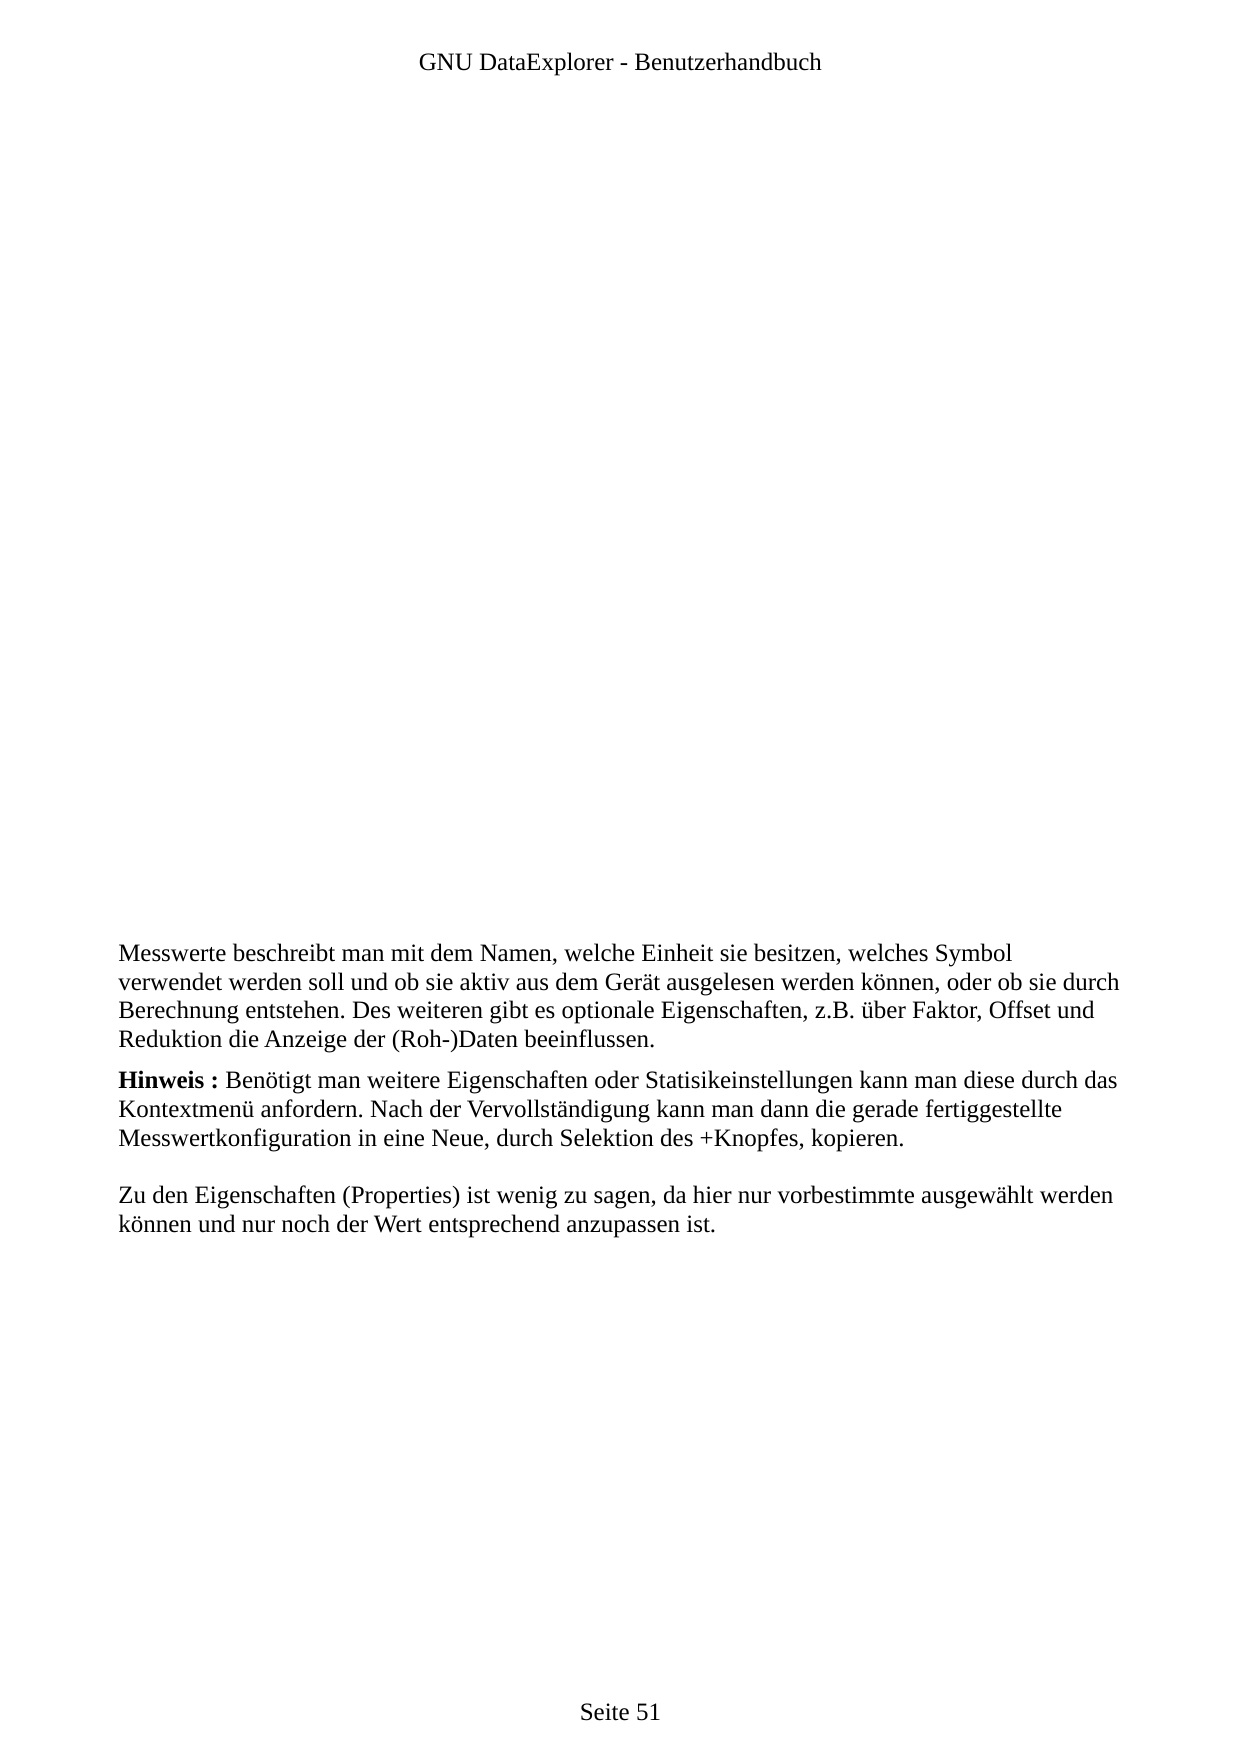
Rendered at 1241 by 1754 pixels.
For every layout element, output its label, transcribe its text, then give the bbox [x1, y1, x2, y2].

text Messwerte beschreibt man mit dem Namen, welche Einheit sie besitzen, welches Symbol verwendet werden soll und ob sie aktiv aus dem Gerät ausgelesen werden können, oder ob sie durch Berechnung entstehen. Des weiteren gibt es optionale Eigenschaften, z.B. über Faktor, Offset und Reduktion die Anzeige der (Roh-)Daten beeinflussen. [118, 600, 1122, 1053]
text Hinweis : Benötigt man weitere Eigenschaften oder Statisikeinstellungen kann man diese durch das Kontextmenü anfordern. Nach der Vervollständigung kann man dann die gerade fertiggestellte Messwertkonfiguration in eine Neue, durch Selektion des +Knopfes, kopieren. Zu den Eigenschaften (Properties) ist wenig zu sagen, da hier nur vorbestimmte ausgewählt werden können und nur noch der Wert entsprechend anzupassen ist. [118, 1066, 1122, 1238]
